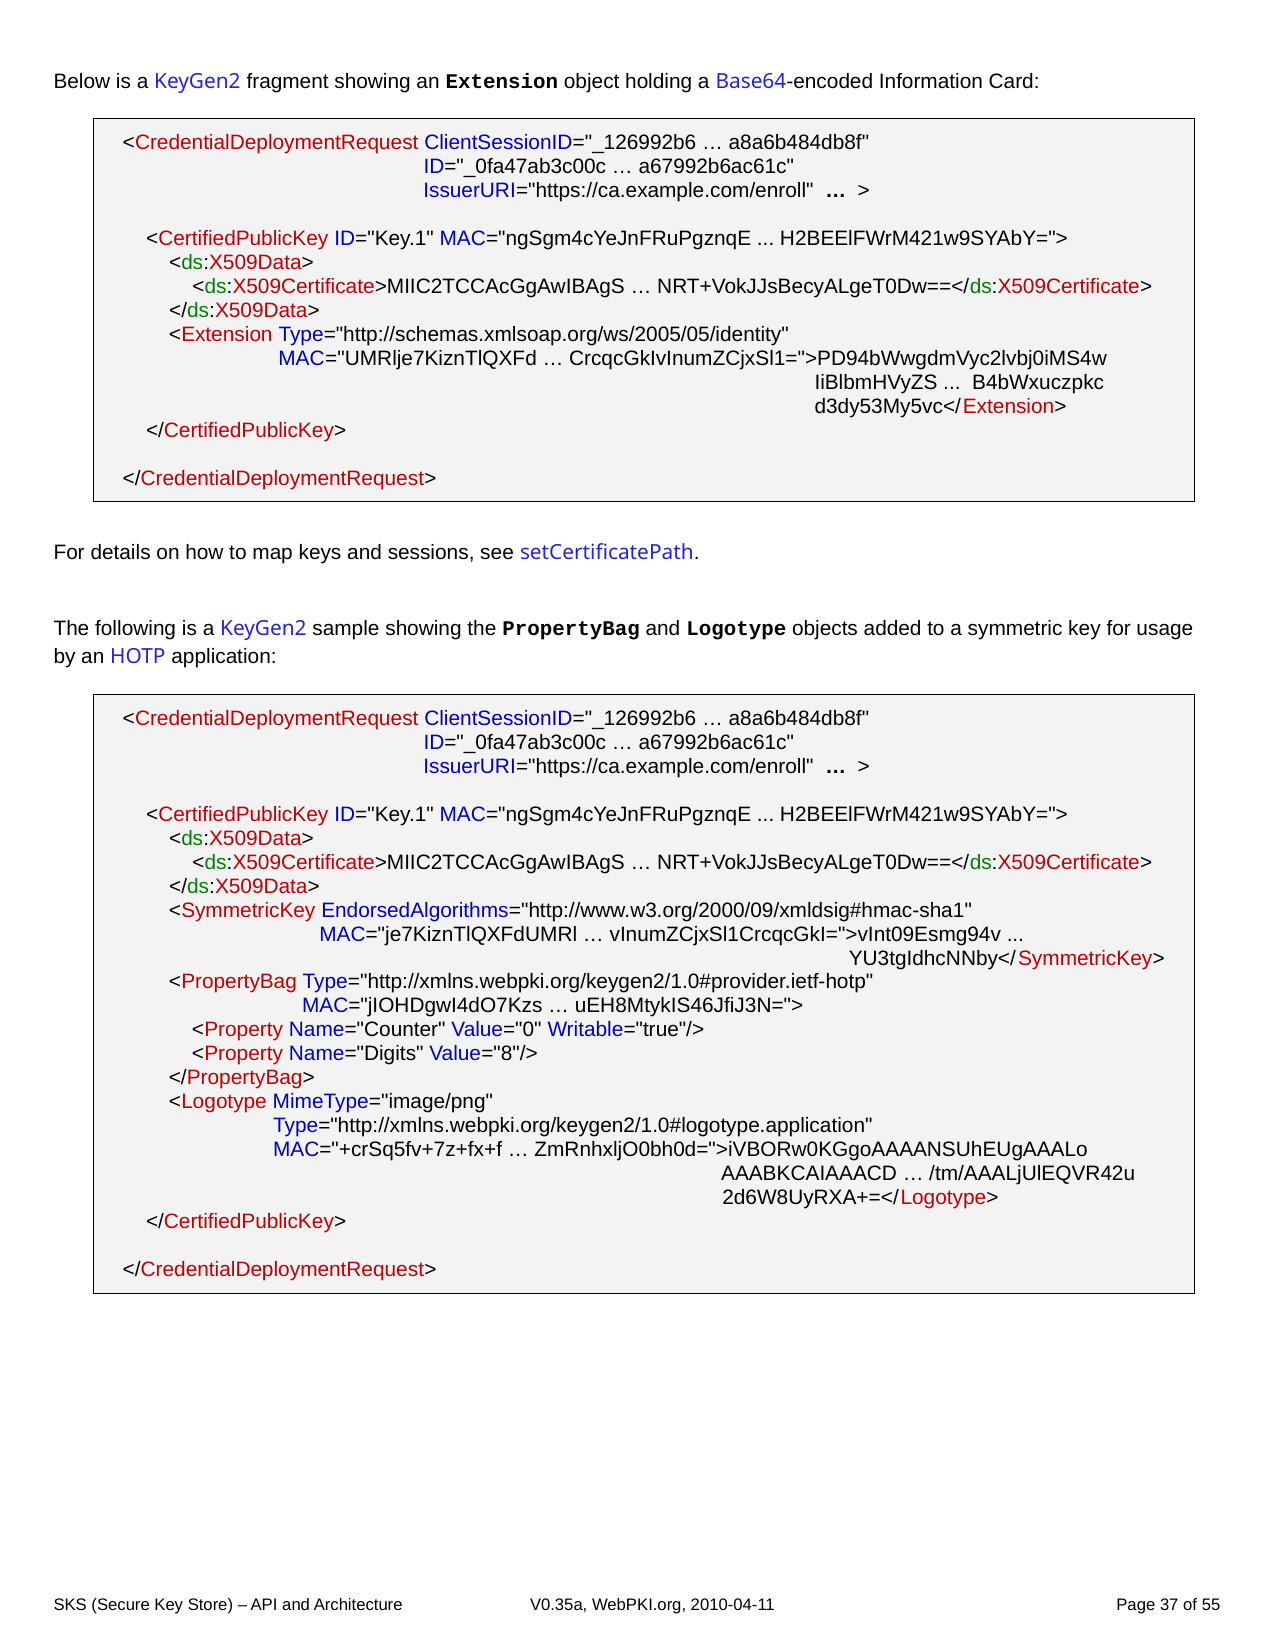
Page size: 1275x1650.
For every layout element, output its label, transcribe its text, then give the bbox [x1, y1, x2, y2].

table_header <CredentialDeploymentRequest ClientSessionID="_126992b6 … a8a6b484db8f" ID="_0fa47ab3c00c … a67992b6ac61c" IssuerURI="https://ca.example.com/enroll" … > <CertifiedPublicKey ID="Key.1" MAC="ngSgm4cYeJnFRuPgznqE ... H2BEElFWrM421w9SYAbY="> <ds:X509Data> <ds:X509Certificate>MIIC2TCCAcGgAwIBAgS … NRT+VokJJsBecyALgeT0Dw==</ds:X509Certificate> </ds:X509Data> <SymmetricKey EndorsedAlgorithms="http://www.w3.org/2000/09/xmldsig#hmac-sha1" MAC="je7KiznTlQXFdUMRl … vInumZCjxSl1CrcqcGkI=">vInt09Esmg94v ... YU3tgIdhcNNby</SymmetricKey> <PropertyBag Type="http://xmlns.webpki.org/keygen2/1.0#provider.ietf-hotp" MAC="jIOHDgwI4dO7Kzs … uEH8MtykIS46JfiJ3N="> <Property Name="Counter" Value="0" Writable="true"/> <Property Name="Digits" Value="8"/> </PropertyBag> <Logotype MimeType="image/png" Type="http://xmlns.webpki.org/keygen2/1.0#logotype.application" MAC="+crSq5fv+7z+fx+f … ZmRnhxljO0bh0d=">iVBORw0KGgoAAAANSUhEUgAAALo AAABKCAIAAACD … /tm/AAALjUlEQVR42u 2d6W8UyRXA+=</Logotype> </CertifiedPublicKey> </CredentialDeploymentRequest> [94, 695, 1194, 1293]
text For details on how to map keys and sessions, see setCertificatePath. [53, 537, 1221, 566]
table_header <CredentialDeploymentRequest ClientSessionID="_126992b6 … a8a6b484db8f" ID="_0fa47ab3c00c … a67992b6ac61c" IssuerURI="https://ca.example.com/enroll" … > <CertifiedPublicKey ID="Key.1" MAC="ngSgm4cYeJnFRuPgznqE ... H2BEElFWrM421w9SYAbY="> <ds:X509Data> <ds:X509Certificate>MIIC2TCCAcGgAwIBAgS … NRT+VokJJsBecyALgeT0Dw==</ds:X509Certificate> </ds:X509Data> <Extension Type="http://schemas.xmlsoap.org/ws/2005/05/identity" MAC="UMRlje7KiznTlQXFd … CrcqcGkIvInumZCjxSl1=">PD94bWwgdmVyc2lvbj0iMS4w IiBlbmHVyZS ... B4bWxuczpkc d3dy53My5vc</Extension> </CertifiedPublicKey> </CredentialDeploymentRequest> [94, 119, 1194, 501]
text The following is a KeyGen2 sample showing the PropertyBag and Logotype objects added to a symmetric key for usage by an HOTP application: [53, 613, 1221, 694]
text Below is a KeyGen2 fragment showing an Extension object holding a Base64-encoded Information Card: [53, 66, 1221, 118]
